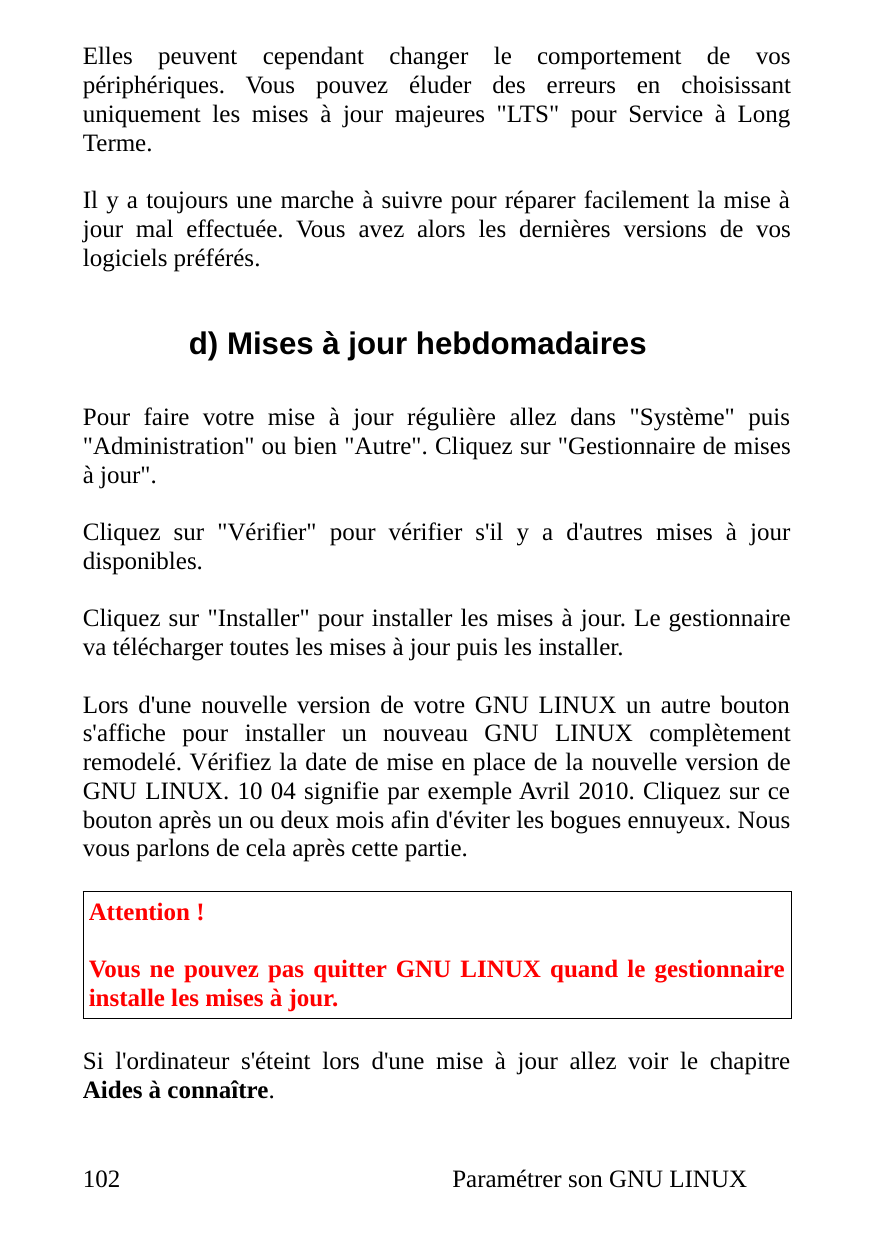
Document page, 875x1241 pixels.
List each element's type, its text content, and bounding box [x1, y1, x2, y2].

text Il y a toujours une marche à suivre pour réparer facilement la mise à jour mal effectuée. Vous avez alors les dernières versions de vos logiciels préférés. [83, 185, 791, 271]
text Elles peuvent cependant changer le comportement de vos périphériques. Vous pouvez éluder des erreurs en choisissant uniquement les mises à jour majeures "LTS" pour Service à Long Terme. [83, 41, 791, 156]
text Lors d'une nouvelle version de votre GNU LINUX un autre bouton s'affiche pour installer un nouveau GNU LINUX complètement remodelé. Vérifiez la date de mise en place de la nouvelle version de GNU LINUX. 10 04 signifie par exemple Avril 2010. Cliquez sur ce bouton après un ou deux mois afin d'éviter les bogues ennuyeux. Nous vous parlons de cela après cette partie. [83, 690, 791, 862]
subtitle Mises à jour hebdomadaires [83, 325, 791, 361]
table_header Attention ! Vous ne pouvez pas quitter GNU LINUX quand le gestionnaire installe les mises à jour. [84, 892, 791, 1018]
text Cliquez sur "Installer" pour installer les mises à jour. Le gestionnaire va télécharger toutes les mises à jour puis les installer. [83, 603, 791, 661]
text Cliquez sur "Vérifier" pour vérifier s'il y a d'autres mises à jour disponibles. [83, 517, 791, 575]
text Si l'ordinateur s'éteint lors d'une mise à jour allez voir le chapitre Aides à connaître. [83, 1046, 791, 1104]
text Pour faire votre mise à jour régulière allez dans "Système" puis "Administration" ou bien "Autre". Cliquez sur "Gestionnaire de mises à jour". [83, 402, 791, 488]
